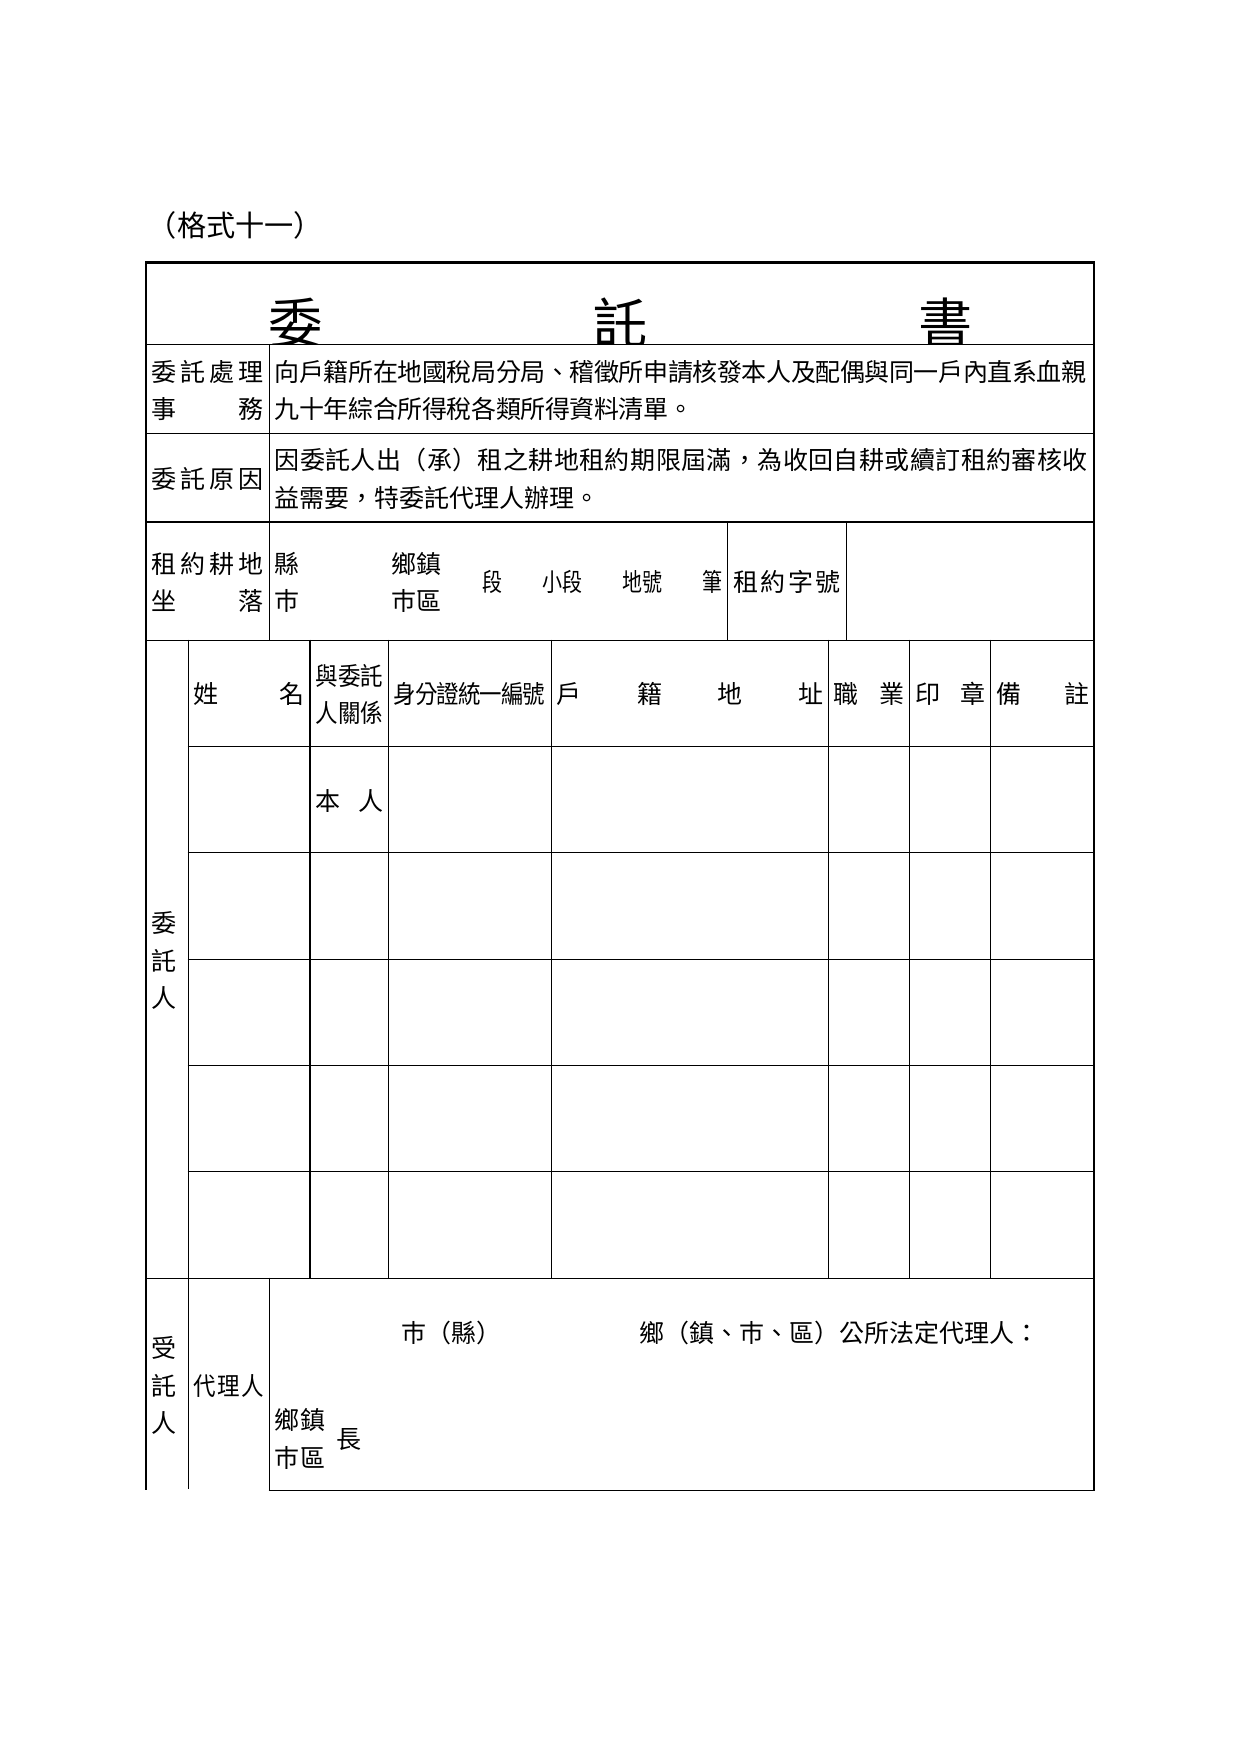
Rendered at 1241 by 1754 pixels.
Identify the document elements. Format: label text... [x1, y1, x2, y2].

table_cell 與委託人關係 [311, 641, 388, 746]
table_cell [991, 853, 1093, 958]
table_cell [189, 960, 309, 1065]
table_cell [311, 853, 388, 958]
table_cell [991, 1066, 1093, 1171]
text （格式十一） [148, 186, 1092, 261]
table_cell [829, 747, 909, 852]
table_cell [829, 1172, 909, 1278]
table_cell [634, 1384, 1093, 1490]
table_cell 身分證統一編號 [389, 641, 551, 746]
table_cell 代理人 [188, 1279, 269, 1490]
table_cell [311, 1066, 388, 1171]
table_cell [991, 747, 1093, 852]
table_cell 租約字號 [728, 523, 846, 639]
table_cell [189, 747, 309, 852]
table_cell [189, 853, 309, 958]
table_cell 因委託人出（承）租之耕地租約期限屆滿，為收回自耕或續訂租約審核收益需要，特委託代理人辦理。 [270, 434, 1093, 521]
table_cell 委託原因 [147, 434, 269, 521]
table_cell [389, 747, 551, 852]
table_cell [552, 1172, 828, 1278]
table_cell 姓名 [189, 641, 309, 746]
table_cell 戶籍地址 [552, 641, 828, 746]
table_cell 印章 [910, 641, 990, 746]
table_cell 長 [331, 1384, 634, 1490]
table_cell [991, 1172, 1093, 1278]
table_cell [389, 960, 551, 1065]
table_cell [389, 853, 551, 958]
table_cell [389, 1172, 551, 1278]
table_cell 鄉（鎮、巿、區）公所法定代理人： [634, 1279, 1093, 1384]
table_cell 巿（縣） [270, 1279, 634, 1384]
table_cell [389, 1066, 551, 1171]
table_cell [311, 960, 388, 1065]
table_cell 向戶籍所在地國稅局分局、稽徵所申請核發本人及配偶與同一戶內直系血親九十年綜合所得稅各類所得資料清單。 [270, 345, 1093, 433]
table_cell 縣 巿 [270, 523, 374, 639]
table_cell [552, 747, 828, 852]
table_cell [910, 1066, 990, 1171]
table_cell 鄉鎮 巿區 [374, 523, 447, 639]
table_cell [552, 1066, 828, 1171]
table_cell 受託人 [147, 1279, 188, 1490]
table_cell [991, 960, 1093, 1065]
table_cell 委託處理事務 [147, 345, 269, 433]
table_cell [829, 1066, 909, 1171]
table_header 委 託 書 [147, 264, 1093, 344]
table_cell [829, 960, 909, 1065]
table_cell [910, 1172, 990, 1278]
table_cell [311, 1172, 388, 1278]
table_cell 備註 [991, 641, 1093, 746]
table_cell [910, 960, 990, 1065]
table_cell 本人 [311, 747, 388, 852]
table_cell [552, 960, 828, 1065]
table_cell 租約耕地坐落 [147, 523, 269, 639]
table_cell [910, 853, 990, 958]
table_cell [189, 1066, 309, 1171]
table_cell 委託人 [147, 641, 188, 1278]
table_cell [189, 1172, 309, 1278]
table_cell 鄉鎮 巿區 [270, 1384, 331, 1490]
table_cell [847, 523, 1093, 639]
table_cell 職業 [829, 641, 909, 746]
table_cell [552, 853, 828, 958]
table_cell 段 小段 地號 筆 [447, 523, 727, 639]
table_cell [910, 747, 990, 852]
table_cell [829, 853, 909, 958]
